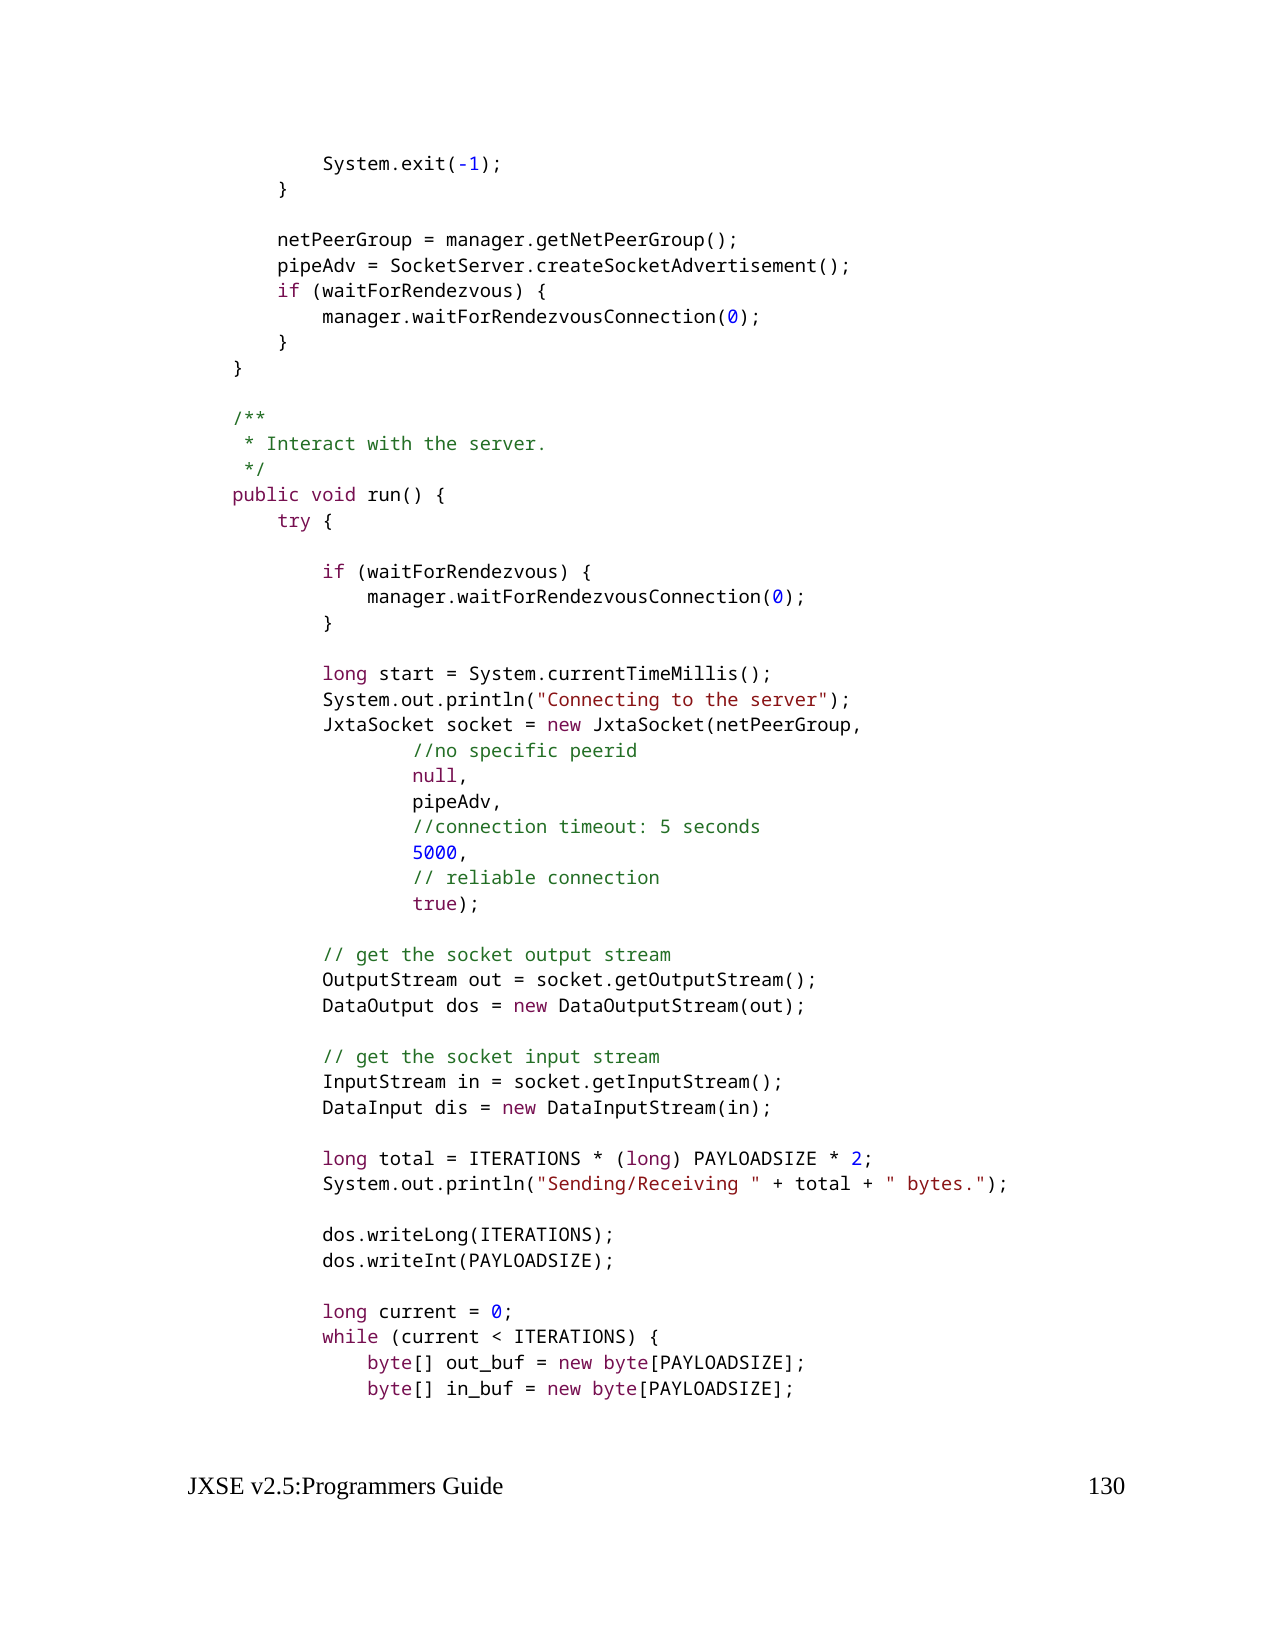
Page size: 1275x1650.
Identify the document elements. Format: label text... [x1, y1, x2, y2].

text manager.waitForRendezvousConnection(0); [187, 303, 1271, 329]
text //connection timeout: 5 seconds [187, 813, 1271, 839]
text byte[] in_buf = new byte[PAYLOADSIZE]; [187, 1375, 1271, 1401]
text DataOutput dos = new DataOutputStream(out); [187, 992, 1271, 1018]
text long start = System.currentTimeMillis(); [187, 660, 1271, 686]
text manager.waitForRendezvousConnection(0); [187, 584, 1271, 609]
text System.out.println("Connecting to the server"); [187, 686, 1271, 711]
text } [187, 329, 1271, 354]
text null, [187, 762, 1271, 788]
text pipeAdv = SocketServer.createSocketAdvertisement(); [187, 252, 1271, 278]
text if (waitForRendezvous) { [187, 558, 1271, 584]
text } [187, 609, 1271, 635]
text InputStream in = socket.getInputStream(); [187, 1069, 1271, 1094]
text long total = ITERATIONS * (long) PAYLOADSIZE * 2; [187, 1145, 1271, 1171]
text try { [187, 507, 1271, 533]
text // get the socket output stream [187, 941, 1271, 967]
text while (current < ITERATIONS) { [187, 1324, 1271, 1349]
text byte[] out_buf = new byte[PAYLOADSIZE]; [187, 1349, 1271, 1375]
text true); [187, 890, 1271, 916]
text DataInput dis = new DataInputStream(in); [187, 1094, 1271, 1120]
text System.out.println("Sending/Receiving " + total + " bytes."); [187, 1171, 1271, 1196]
text JxtaSocket socket = new JxtaSocket(netPeerGroup, [187, 711, 1271, 737]
text // reliable connection [187, 864, 1271, 890]
text } [187, 176, 1271, 201]
text } [187, 354, 1271, 380]
text dos.writeLong(ITERATIONS); [187, 1222, 1271, 1247]
text public void run() { [187, 482, 1271, 507]
text pipeAdv, [187, 788, 1271, 813]
text System.exit(-1); [187, 150, 1271, 176]
text * Interact with the server. [187, 431, 1271, 456]
text if (waitForRendezvous) { [187, 278, 1271, 303]
text OutputStream out = socket.getOutputStream(); [187, 967, 1271, 992]
text 5000, [187, 839, 1271, 864]
text netPeerGroup = manager.getNetPeerGroup(); [187, 227, 1271, 252]
text */ [187, 456, 1271, 482]
text /** [187, 405, 1271, 431]
text dos.writeInt(PAYLOADSIZE); [187, 1247, 1271, 1273]
text long current = 0; [187, 1298, 1271, 1324]
text // get the socket input stream [187, 1043, 1271, 1069]
text //no specific peerid [187, 737, 1271, 762]
